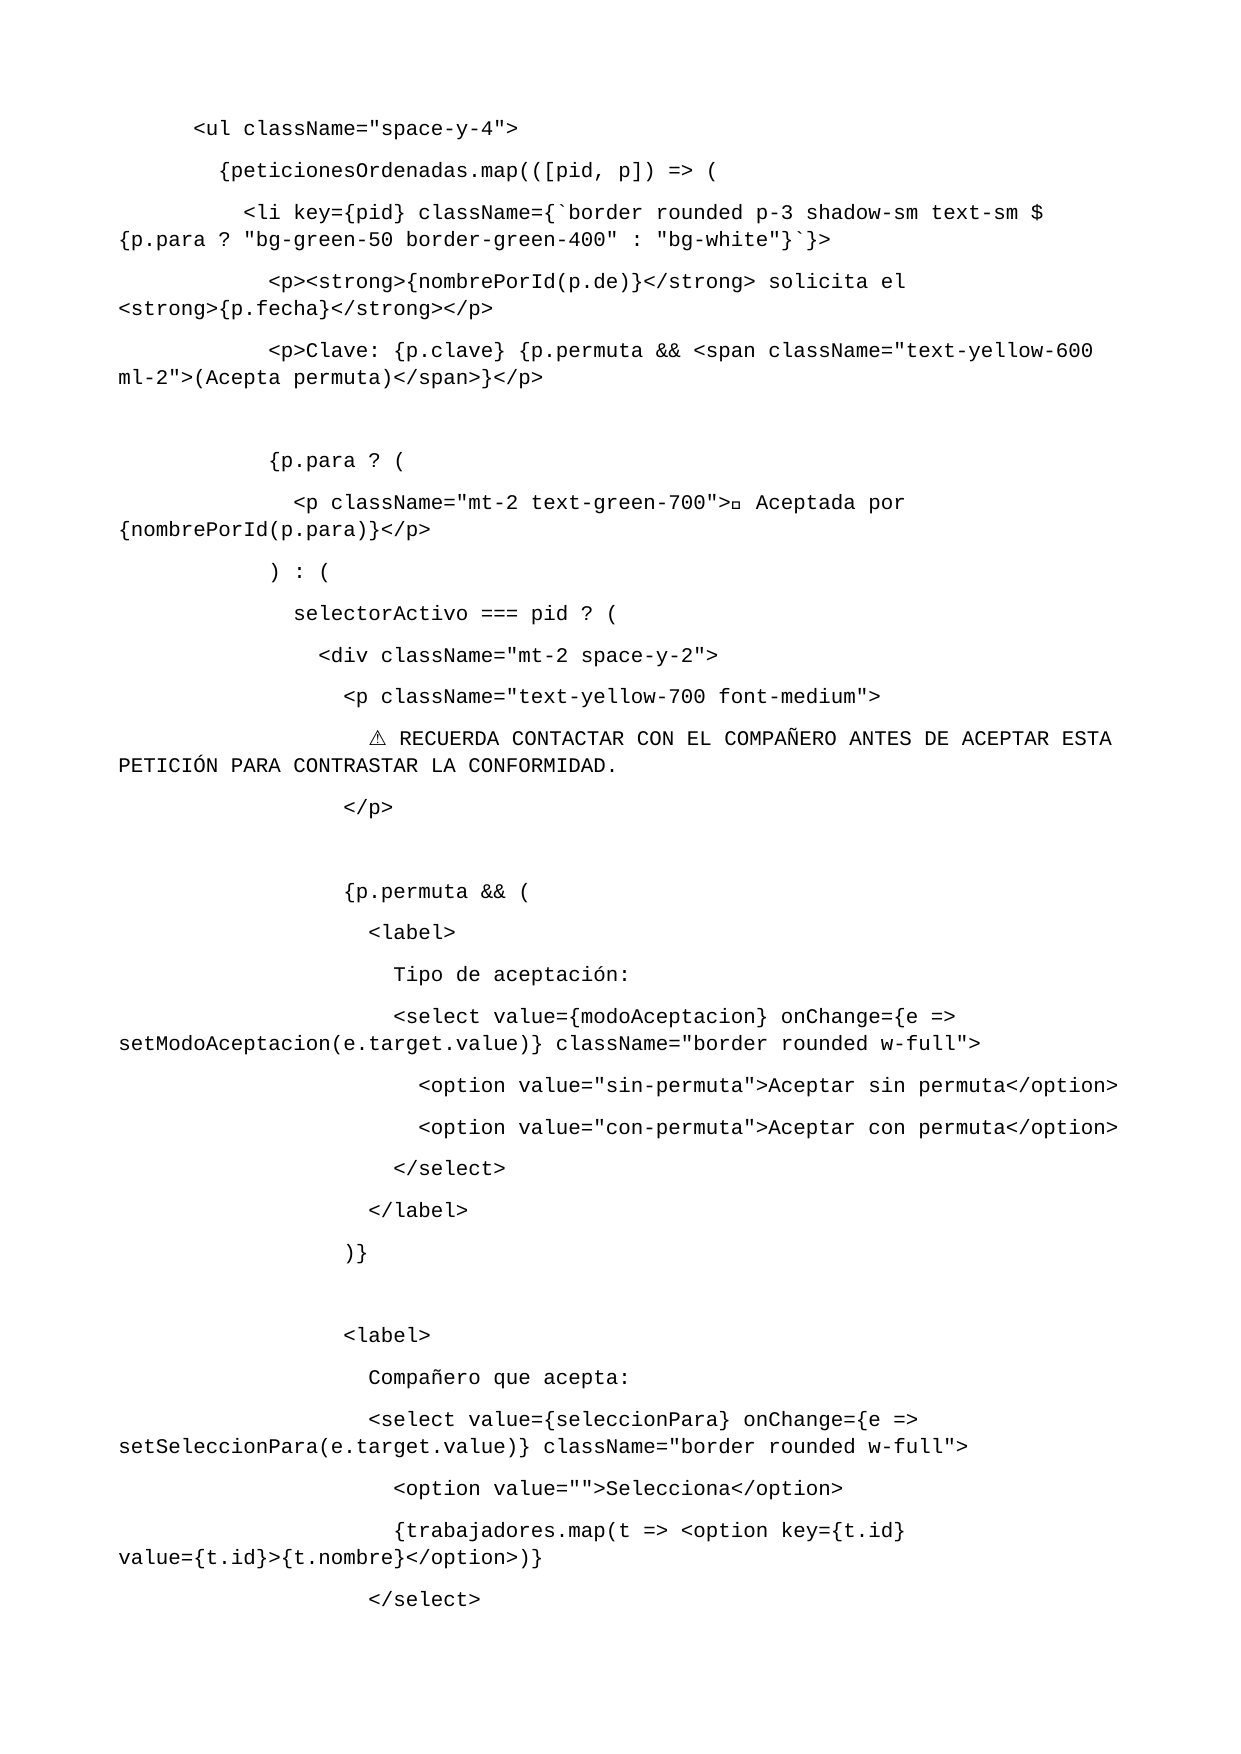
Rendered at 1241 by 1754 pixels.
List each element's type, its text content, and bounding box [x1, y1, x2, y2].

text </select> [118, 1158, 1122, 1182]
text selectorActivo === pid ? ( [118, 603, 1122, 626]
text <select value={modoAceptacion} onChange={e => setModoAceptacion(e.target.value)} className="border rounded w-full"> [118, 1006, 1122, 1057]
text <ul className="space-y-4"> [118, 118, 1122, 142]
text <option value="con-permuta">Aceptar con permuta</option> [118, 1117, 1122, 1140]
text <select value={seleccionPara} onChange={e => setSeleccionPara(e.target.value)} className="border rounded w-full"> [118, 1409, 1122, 1460]
text )} [118, 1242, 1122, 1266]
text </p> [118, 797, 1122, 821]
text <label> [118, 1326, 1122, 1349]
text <option value="">Selecciona</option> [118, 1478, 1122, 1502]
text <p>Clave: {p.clave} {p.permuta && <span className="text-yellow-600 ml-2">(Acepta permuta)</span>}</p> [118, 339, 1122, 390]
text {peticionesOrdenadas.map(([pid, p]) => ( [118, 160, 1122, 183]
text <li key={pid} className={`border rounded p-3 shadow-sm text-sm ${p.para ? "bg-green-50 border-green-400" : "bg-white"}`}> [118, 202, 1122, 252]
text ⚠️ RECUERDA CONTACTAR CON EL COMPAÑERO ANTES DE ACEPTAR ESTA PETICIÓN PARA CONTRASTAR LA CONFORMIDAD. [118, 728, 1122, 779]
text Compañero que acepta: [118, 1367, 1122, 1391]
text <label> [118, 922, 1122, 946]
text <div className="mt-2 space-y-2"> [118, 644, 1122, 668]
text <p className="mt-2 text-green-700">✅ Aceptada por {nombrePorId(p.para)}</p> [118, 492, 1122, 543]
text </label> [118, 1200, 1122, 1224]
text {p.para ? ( [118, 450, 1122, 474]
text <p><strong>{nombrePorId(p.de)}</strong> solicita el <strong>{p.fecha}</strong></p> [118, 271, 1122, 321]
text {trabajadores.map(t => <option key={t.id} value={t.id}>{t.nombre}</option>)} [118, 1520, 1122, 1571]
text {p.permuta && ( [118, 881, 1122, 904]
text <option value="sin-permuta">Aceptar sin permuta</option> [118, 1075, 1122, 1098]
text Tipo de aceptación: [118, 964, 1122, 988]
text </select> [118, 1589, 1122, 1612]
text ) : ( [118, 561, 1122, 585]
text <p className="text-yellow-700 font-medium"> [118, 686, 1122, 710]
